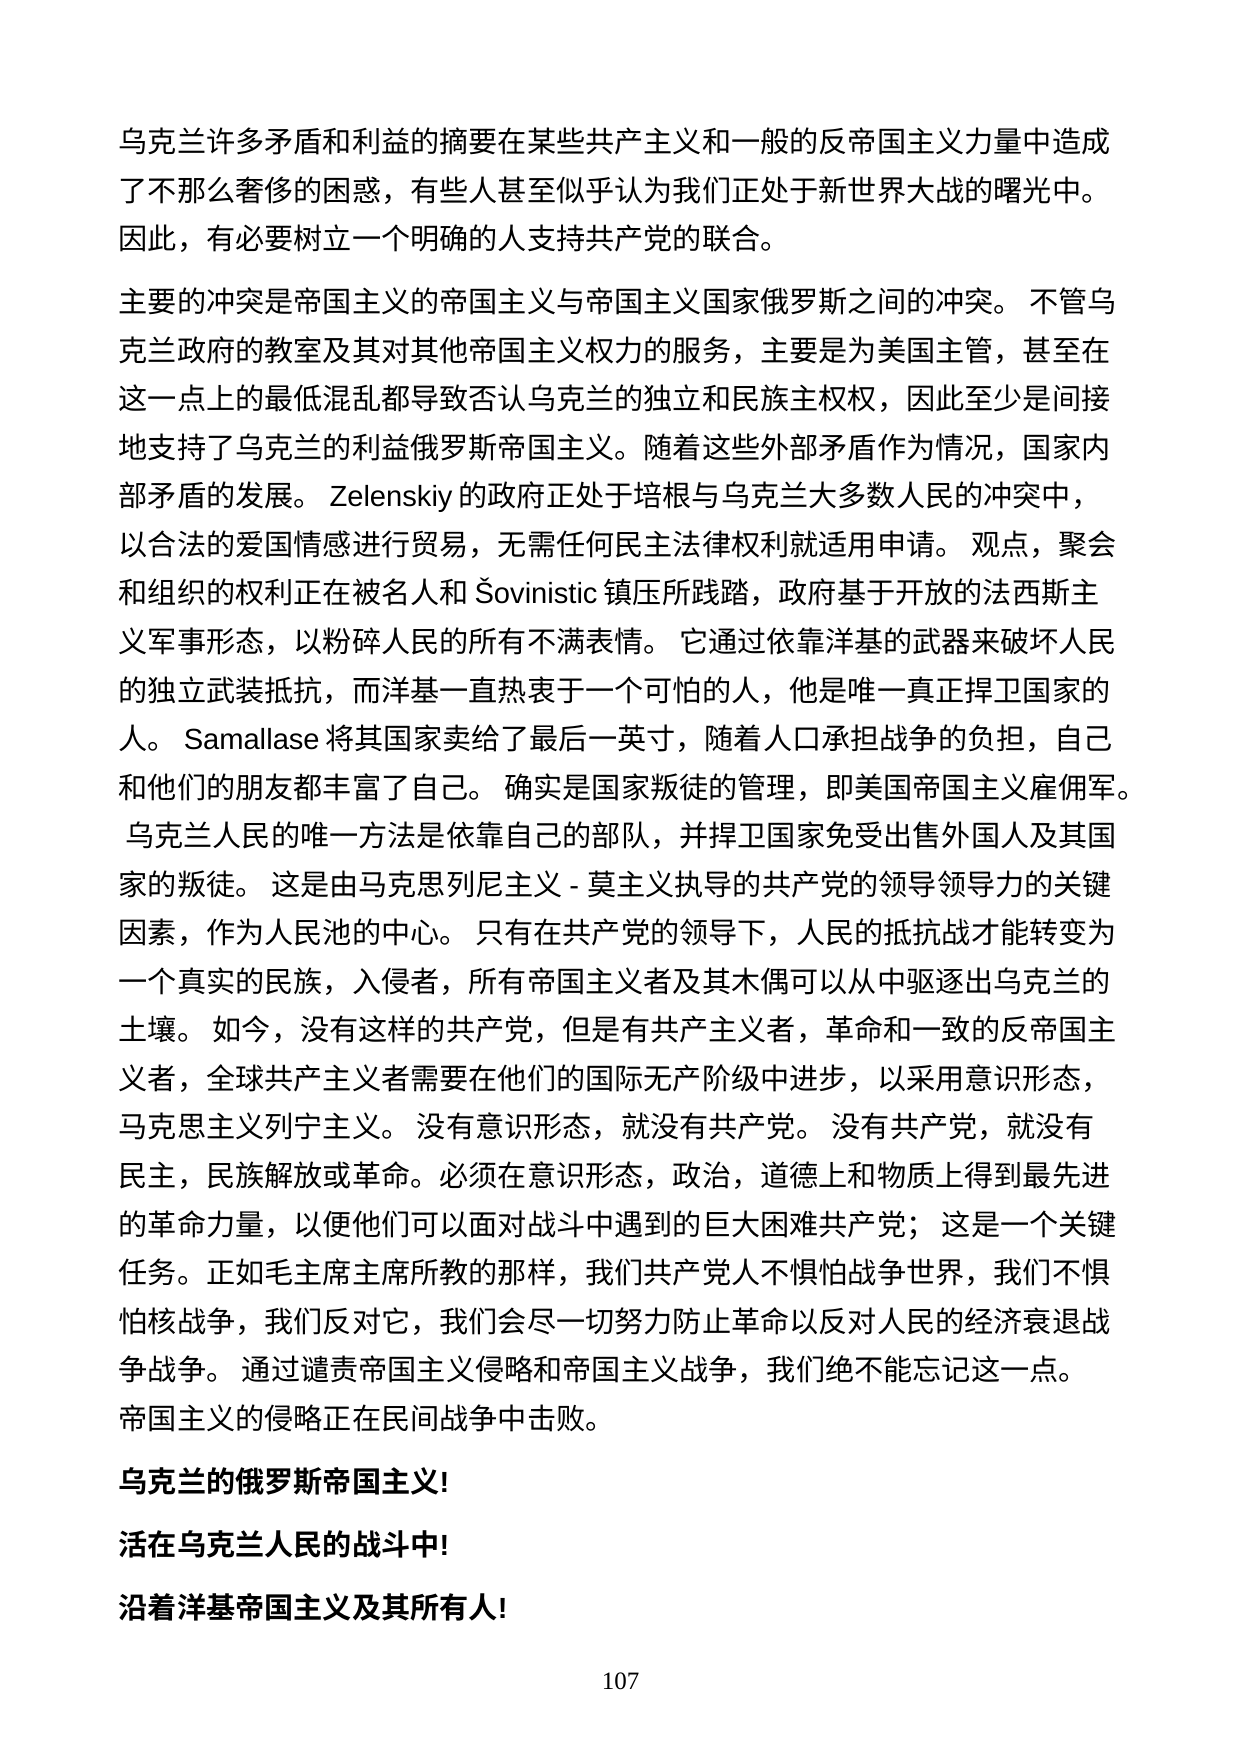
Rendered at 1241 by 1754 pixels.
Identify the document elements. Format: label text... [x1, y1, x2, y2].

text 活在乌克兰人民的战斗中! [118, 1521, 1122, 1564]
text 主要的冲突是帝国主义的帝国主义与帝国主义国家俄罗斯之间的冲突。 不管乌克兰政府的教室及其对其他帝国主义权力的服务，主要是为美国主管，甚至在这一点上的最低混乱都导致否认乌克兰的独立和民族主权权，因此至少是间接地支持了乌克兰的利益俄罗斯帝国主义。随着这些外部矛盾作为情况，国家内部矛盾的发展。 Zelenskiy的政府正处于培根与乌克兰大多数人民的冲突中，以合法的爱国情感进行贸易，无需任何民主法律权利就适用申请。 观点，聚会和组织的权利正在被名人和Šovinistic镇压所践踏，政府基于开放的法西斯主义军事形态，以粉碎人民的所有不满表情。 它通过依靠洋基的武器来破坏人民的独立武装抵抗，而洋基一直热衷于一个可怕的人，他是唯一真正捍卫国家的人。 Samallase将其国家卖给了最后一英寸，随着人口承担战争的负担，自己和他们的朋友都丰富了自己。 确实是国家叛徒的管理，即美国帝国主义雇佣军。 乌克兰人民的唯一方法是依靠自己的部队，并捍卫国家免受出售外国人及其国家的叛徒。 这是由马克思列尼主义 - 莫主义执导的共产党的领导领导力的关键因素，作为人民池的中心。 只有在共产党的领导下，人民的抵抗战才能转变为一个真实的民族，入侵者，所有帝国主义者及其木偶可以从中驱逐出乌克兰的土壤。 如今，没有这样的共产党，但是有共产主义者，革命和一致的反帝国主义者，全球共产主义者需要在他们的国际无产阶级中进步，以采用意识形态，马克思主义列宁主义。 没有意识形态，就没有共产党。 没有共产党，就没有民主，民族解放或革命。必须在意识形态，政治，道德上和物质上得到最先进的革命力量，以便他们可以面对战斗中遇到的巨大困难共产党； 这是一个关键任务。正如毛主席主席所教的那样，我们共产党人不惧怕战争世界，我们不惧怕核战争，我们反对它，我们会尽一切努力防止革命以反对人民的经济衰退战争战争。 通过谴责帝国主义侵略和帝国主义战争，我们绝不能忘记这一点。 帝国主义的侵略正在民间战争中击败。 [118, 279, 1122, 1437]
text 乌克兰许多矛盾和利益的摘要在某些共产主义和一般的反帝国主义力量中造成了不那么奢侈的困惑，有些人甚至似乎认为我们正处于新世界大战的曙光中。 因此，有必要树立一个明确的人支持共产党的联合。 [118, 118, 1122, 258]
text 乌克兰的俄罗斯帝国主义! [118, 1458, 1122, 1501]
text 沿着洋基帝国主义及其所有人! [118, 1584, 1122, 1627]
